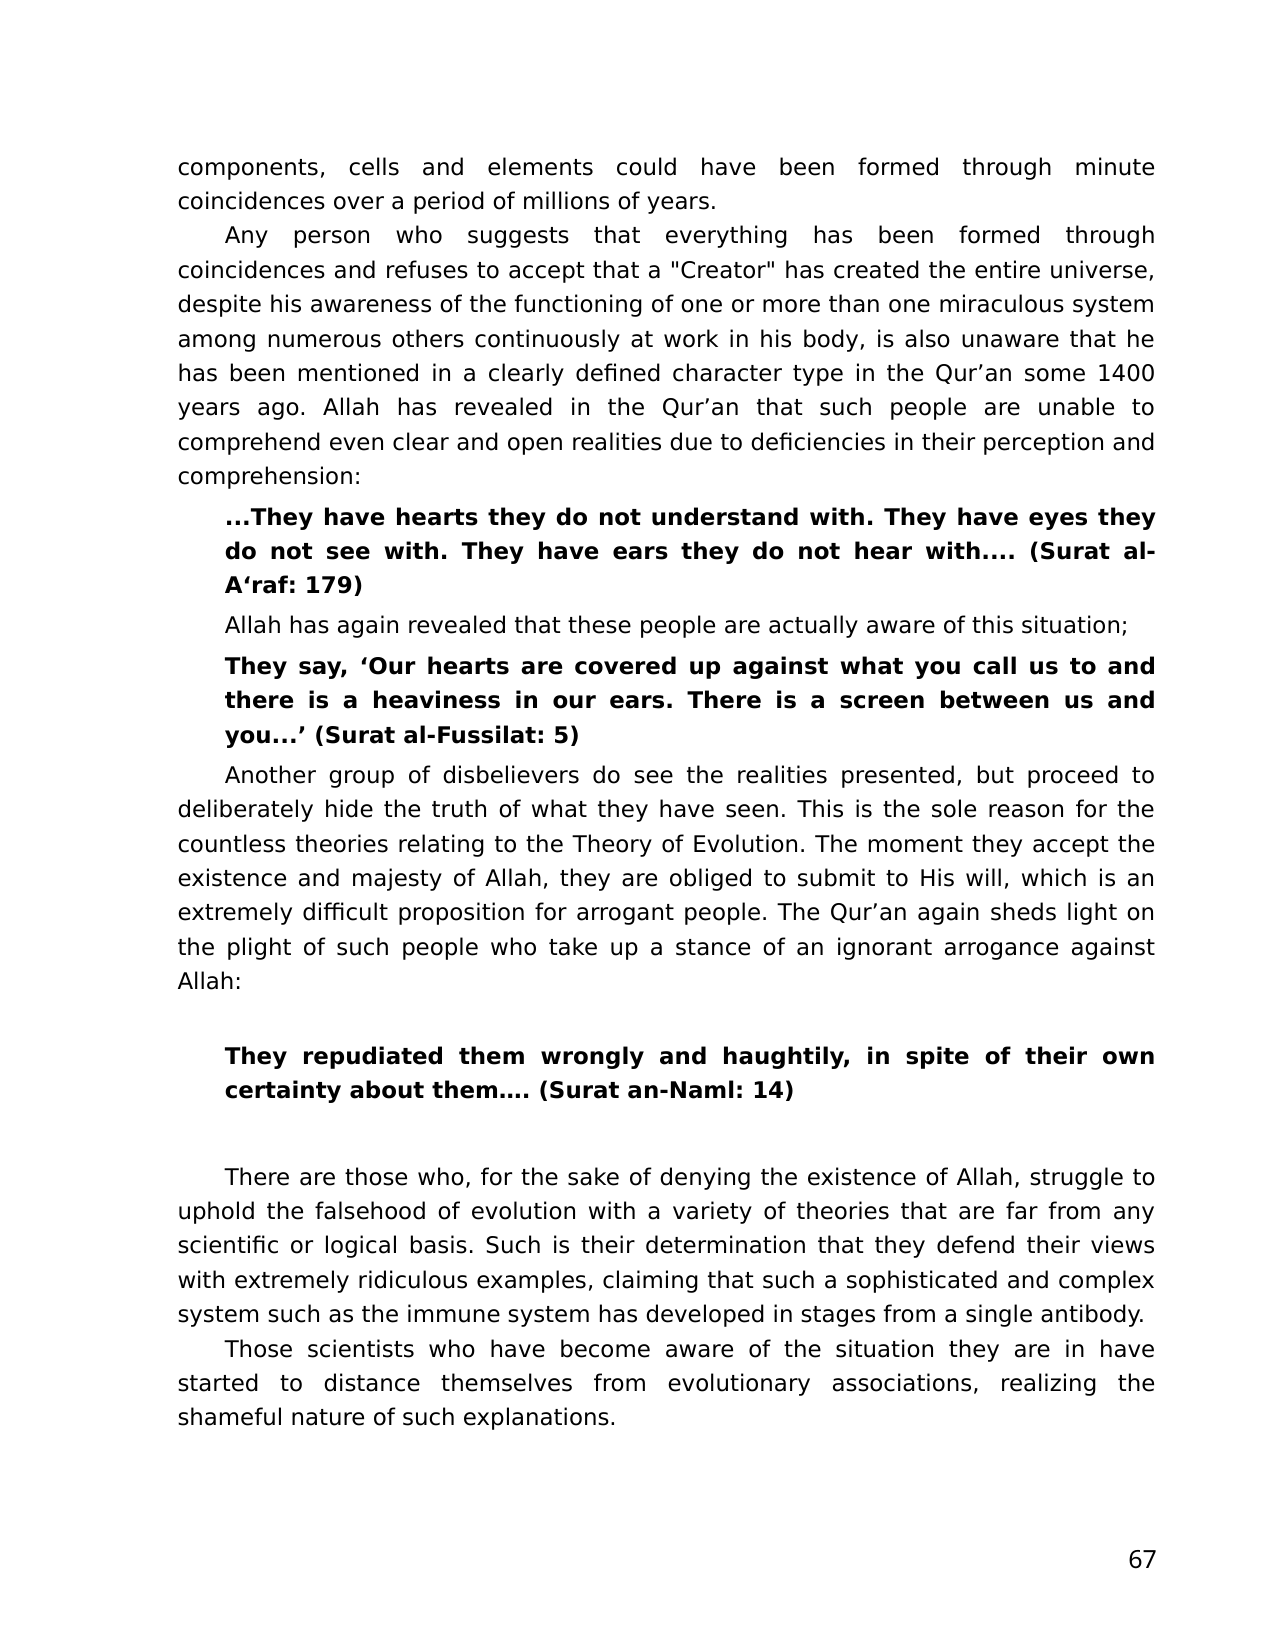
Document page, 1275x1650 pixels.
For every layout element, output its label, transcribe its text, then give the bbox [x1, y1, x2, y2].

text Those scientists who have become aware of the situation they are in have started to distance themselves from evolutionary associations, realizing the shameful nature of such explanations. [177, 1329, 1157, 1433]
text Allah has again revealed that these people are actually aware of this situation; [177, 606, 1157, 641]
text ...They have hearts they do not understand with. They have eyes they do not see with. They have ears they do not hear with.... (Surat al-A‘raf: 179) [224, 497, 1157, 601]
text They repudiated them wrongly and haughtily, in spite of their own certainty about them…. (Surat an-Naml: 14) [224, 1037, 1157, 1106]
text There are those who, for the sake of denying the existence of Allah, struggle to uphold the falsehood of evolution with a variety of theories that are far from any scientific or logical basis. Such is their determination that they defend their views with extremely ridiculous examples, claiming that such a sophisticated and complex system such as the immune system has developed in stages from a single antibody. [177, 1158, 1157, 1329]
text Any person who suggests that everything has been formed through coincidences and refuses to accept that a "Creator" has created the entire universe, despite his awareness of the functioning of one or more than one miraculous system among numerous others continuously at work in his body, is also unaware that he has been mentioned in a clearly defined character type in the Qur’an some 1400 years ago. Allah has revealed in the Qur’an that such people are unable to comprehend even clear and open realities due to deficiencies in their perception and comprehension: [177, 216, 1157, 491]
text components, cells and elements could have been formed through minute coincidences over a period of millions of years. [177, 148, 1157, 216]
text They say, ‘Our hearts are covered up against what you call us to and there is a heaviness in our ears. There is a screen between us and you...’ (Surat al-Fussilat: 5) [224, 647, 1157, 750]
text Another group of disbelievers do see the realities presented, but proceed to deliberately hide the truth of what they have seen. This is the sole reason for the countless theories relating to the Theory of Evolution. The moment they accept the existence and majesty of Allah, they are obliged to submit to His will, which is an extremely difficult proposition for arrogant people. The Qur’an again sheds light on the plight of such people who take up a stance of an ignorant arrogance against Allah: [177, 756, 1157, 996]
